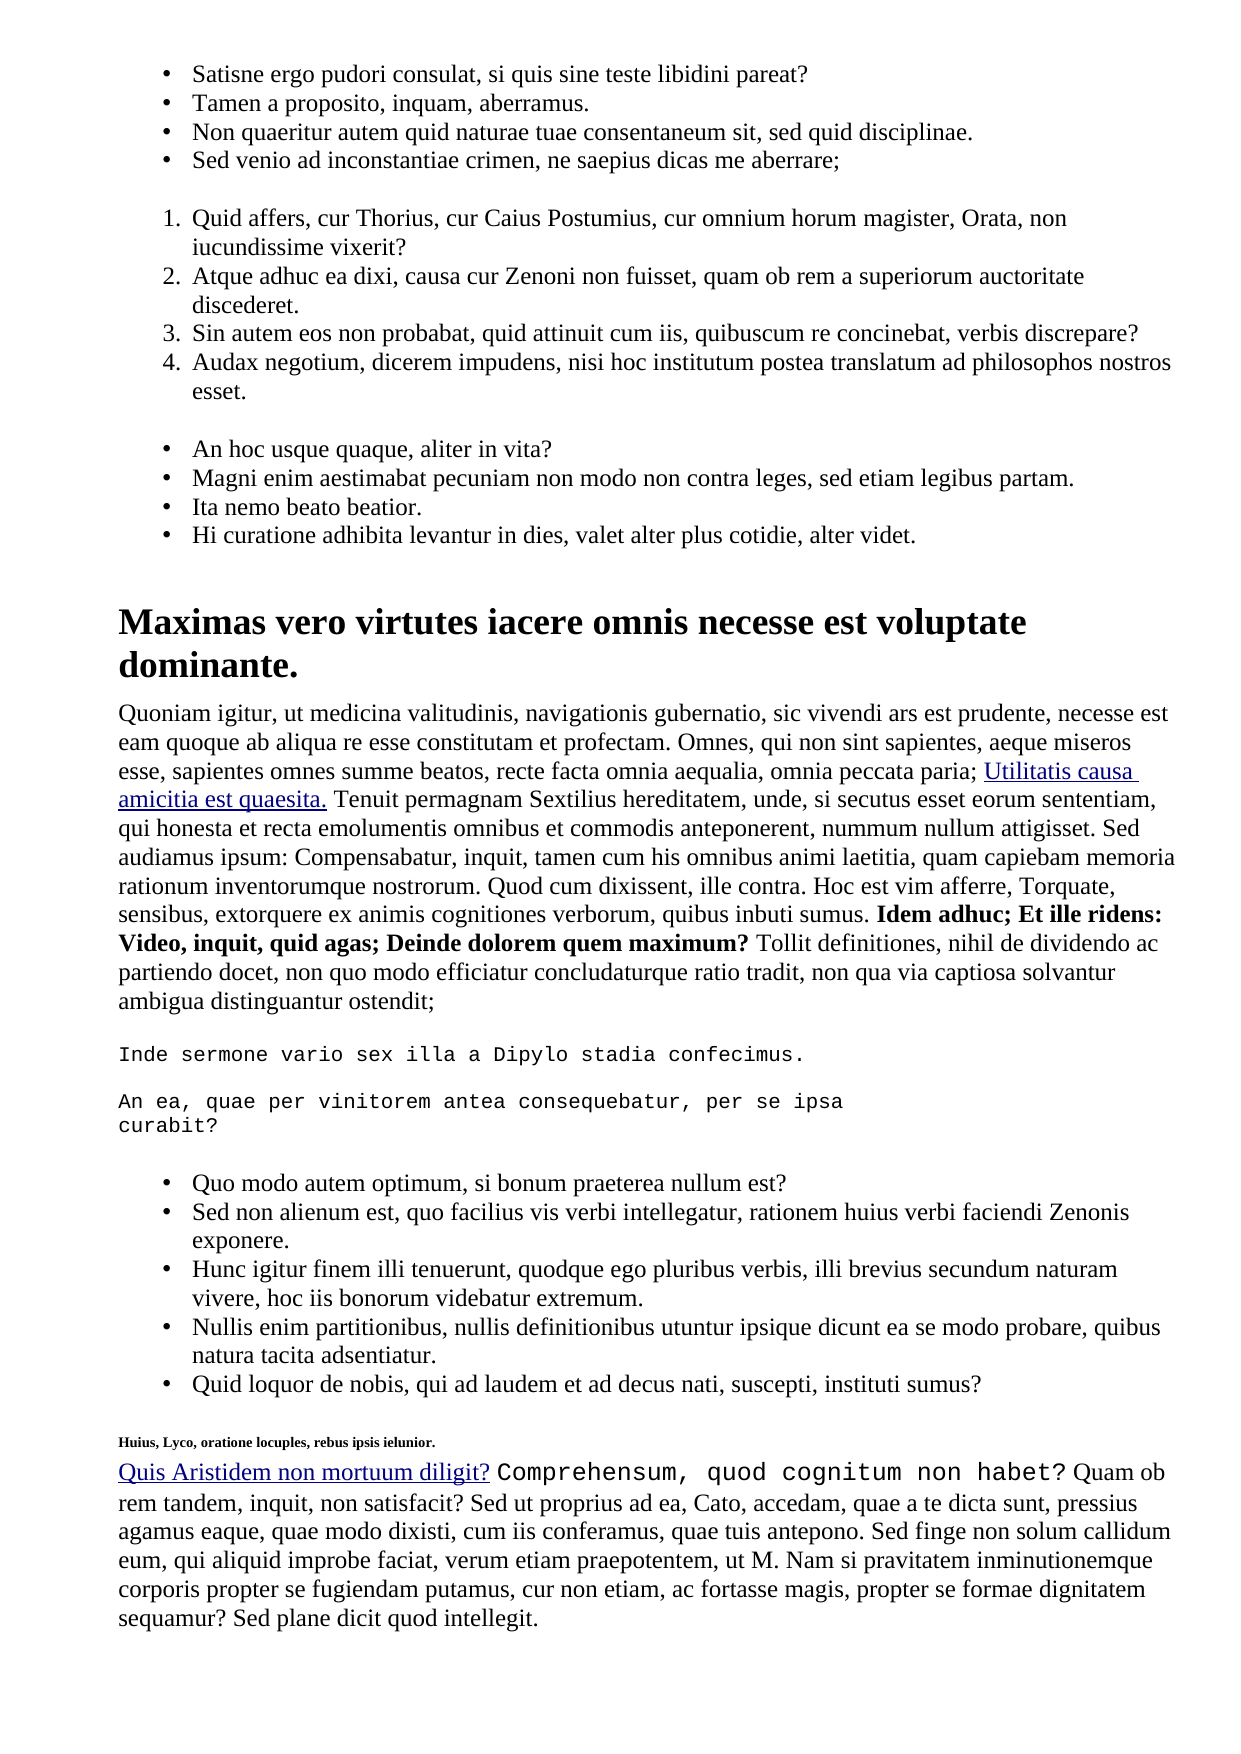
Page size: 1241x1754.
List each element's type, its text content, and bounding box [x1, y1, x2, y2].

list Audax negotium, dicerem impudens, nisi hoc institutum postea translatum ad philosophos nostros esset. [162, 347, 1181, 405]
list Quid loquor de nobis, qui ad laudem et ad decus nati, suscepti, instituti sumus? [162, 1369, 1181, 1398]
list An hoc usque quaque, aliter in vita? [162, 434, 1181, 463]
list Magni enim aestimabat pecuniam non modo non contra leges, sed etiam legibus partam. [162, 463, 1181, 492]
list Quo modo autem optimum, si bonum praeterea nullum est? [162, 1168, 1181, 1197]
text An ea, quae per vinitorem antea consequebatur, per se ipsa [118, 1091, 1181, 1115]
subtitle Maximas vero virtutes iacere omnis necesse est voluptate dominante. [118, 599, 1181, 686]
list Satisne ergo pudori consulat, si quis sine teste libidini pareat? [162, 59, 1181, 88]
list Sed non alienum est, quo facilius vis verbi intellegatur, rationem huius verbi faciendi Zenonis exponere. [162, 1197, 1181, 1254]
list Nullis enim partitionibus, nullis definitionibus utuntur ipsique dicunt ea se modo probare, quibus natura tacita adsentiatur. [162, 1312, 1181, 1369]
text curabit? [118, 1115, 1181, 1139]
list Quid affers, cur Thorius, cur Caius Postumius, cur omnium horum magister, Orata, non iucundissime vixerit? [162, 203, 1181, 261]
list Sin autem eos non probabat, quid attinuit cum iis, quibuscum re concinebat, verbis discrepare? [162, 318, 1181, 347]
list Atque adhuc ea dixi, causa cur Zenoni non fuisset, quam ob rem a superiorum auctoritate discederet. [162, 261, 1181, 318]
list Sed venio ad inconstantiae crimen, ne saepius dicas me aberrare; [162, 145, 1181, 174]
subtitle Huius, Lyco, oratione locuples, rebus ipsis ielunior. [118, 1434, 1181, 1451]
text Quoniam igitur, ut medicina valitudinis, navigationis gubernatio, sic vivendi ars est prudente, necesse est eam quoque ab aliqua re esse constitutam et profectam. Omnes, qui non sint sapientes, aeque miseros esse, sapientes omnes summe beatos, recte facta omnia aequalia, omnia peccata paria; Utilitatis causa amicitia est quaesita. Tenuit permagnam Sextilius hereditatem, unde, si secutus esset eorum sententiam, qui honesta et recta emolumentis omnibus et commodis anteponerent, nummum nullum attigisset. Sed audiamus ipsum: Compensabatur, inquit, tamen cum his omnibus animi laetitia, quam capiebam memoria rationum inventorumque nostrorum. Quod cum dixissent, ille contra. Hoc est vim afferre, Torquate, sensibus, extorquere ex animis cognitiones verborum, quibus inbuti sumus. Idem adhuc; Et ille ridens: Video, inquit, quid agas; Deinde dolorem quem maximum? Tollit definitiones, nihil de dividendo ac partiendo docet, non quo modo efficiatur concludaturque ratio tradit, non qua via captiosa solvantur ambigua distinguantur ostendit; [118, 698, 1181, 1014]
list Hi curatione adhibita levantur in dies, valet alter plus cotidie, alter videt. [162, 521, 1181, 549]
text Inde sermone vario sex illa a Dipylo stadia confecimus. [118, 1044, 1181, 1068]
list Ita nemo beato beatior. [162, 492, 1181, 521]
list Tamen a proposito, inquam, aberramus. [162, 88, 1181, 117]
list Hunc igitur finem illi tenuerunt, quodque ego pluribus verbis, illi brevius secundum naturam vivere, hoc iis bonorum videbatur extremum. [162, 1254, 1181, 1312]
text Quis Aristidem non mortuum diligit? Comprehensum, quod cognitum non habet? Quam ob rem tandem, inquit, non satisfacit? Sed ut proprius ad ea, Cato, accedam, quae a te dicta sunt, pressius agamus eaque, quae modo dixisti, cum iis conferamus, quae tuis antepono. Sed finge non solum callidum eum, qui aliquid improbe faciat, verum etiam praepotentem, ut M. Nam si pravitatem inminutionemque corporis propter se fugiendam putamus, cur non etiam, ac fortasse magis, propter se formae dignitatem sequamur? Sed plane dicit quod intellegit. [118, 1457, 1181, 1631]
list Non quaeritur autem quid naturae tuae consentaneum sit, sed quid disciplinae. [162, 117, 1181, 145]
